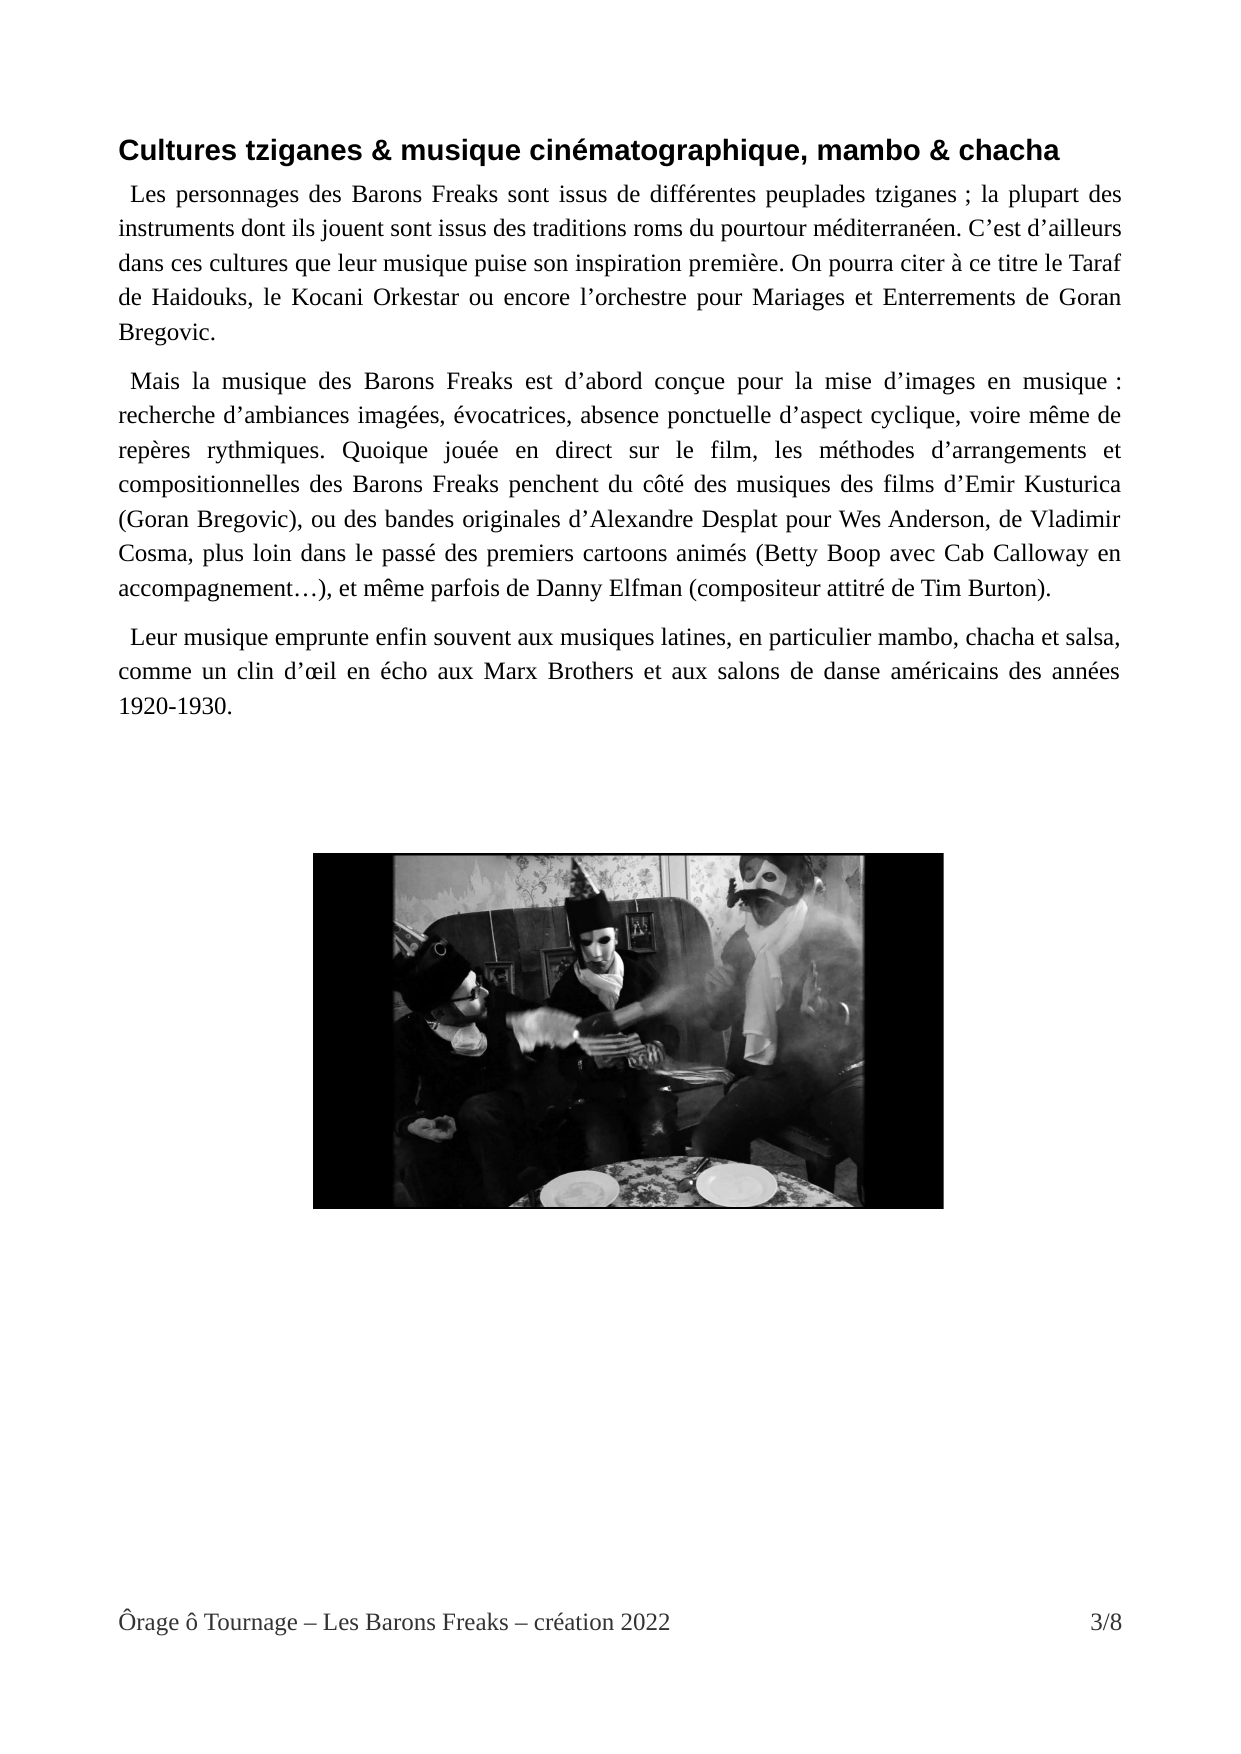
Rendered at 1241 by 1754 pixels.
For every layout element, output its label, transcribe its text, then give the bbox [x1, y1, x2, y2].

text Mais la musique des Barons Freaks est d’abord conçue pour la mise d’images en musique : recherche d’ambiances imagées, évocatrices, absence ponctuelle d’aspect cyclique, voire même de repères rythmiques. Quoique jouée en direct sur le film, les méthodes d’arrangements et compositionnelles des Barons Freaks penchent du côté des musiques des films d’Emir Kusturica (Goran Bregovic), ou des bandes originales d’Alexandre Desplat pour Wes Anderson, de Vladimir Cosma, plus loin dans le passé des premiers cartoons animés (Betty Boop avec Cab Calloway en accompagnement…), et même parfois de Danny Elfman (compositeur attitré de Tim Burton). [118, 366, 1122, 602]
text Les personnages des Barons Freaks sont issus de différentes peuplades tziganes ; la plupart des instruments dont ils jouent sont issus des traditions roms du pourtour méditerranéen. C’est d’ailleurs dans ces cultures que leur musique puise son inspiration première. On pourra citer à ce titre le Taraf de Haidouks, le Kocani Orkestar ou encore l’orchestre pour Mariages et Enterrements de Goran Bregovic. [118, 179, 1122, 346]
text Leur musique emprunte enfin souvent aux musiques latines, en particulier mambo, chacha et salsa, comme un clin d’œil en écho aux Marx Brothers et aux salons de danse américains des années 1920-1930. [118, 622, 1122, 719]
picture [313, 853, 944, 1209]
subtitle Cultures tziganes & musique cinématographique, mambo & chacha [118, 133, 1122, 166]
